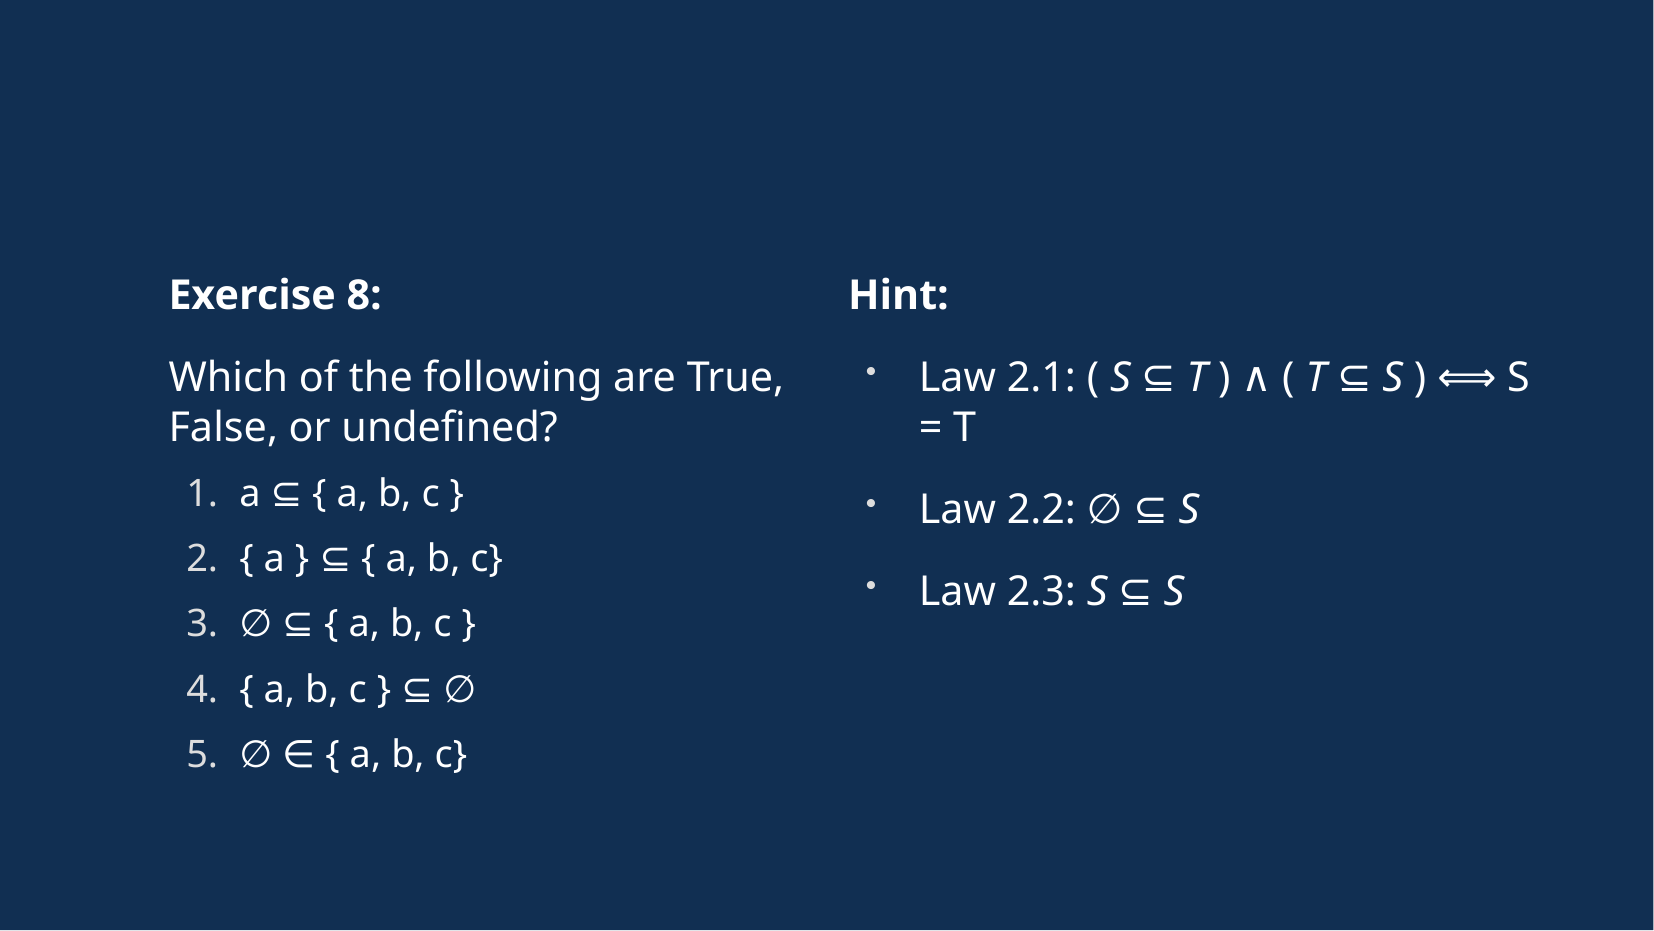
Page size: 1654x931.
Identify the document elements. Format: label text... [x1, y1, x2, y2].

list Hint: Law 2.1: ( S ⊆ T ) ∧ ( T ⊆ S ) ⟺ S = T Law 2.2: ∅ ⊆ S Law 2.3: S ⊆ S [848, 268, 1563, 806]
list Exercise 8: Which of the following are True, False, or undefined? a ⊆ { a, b, c } { a } ⊆ { a, b, c} ∅ ⊆ { a, b, c } { a, b, c } ⊆ ∅ ∅ ∈ { a, b, c} [97, 268, 813, 806]
